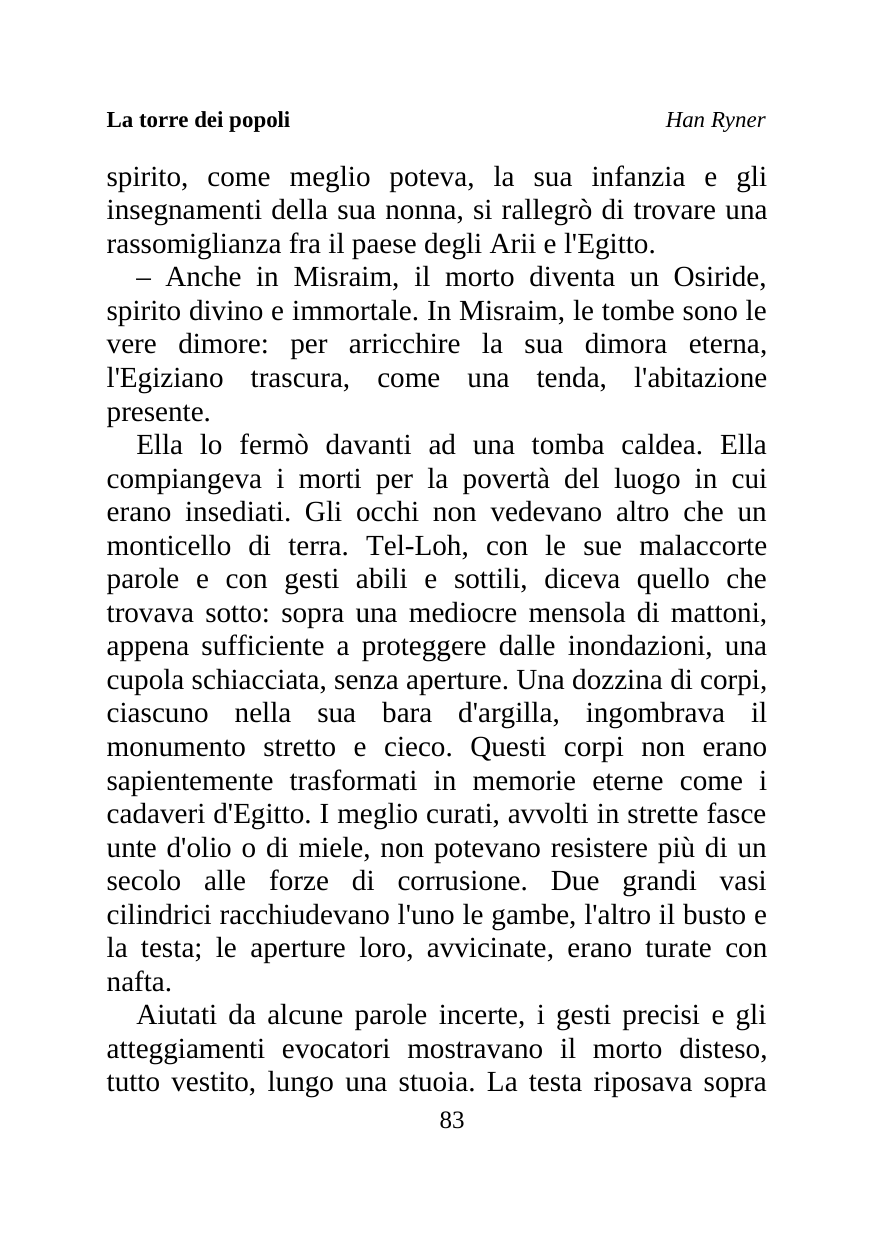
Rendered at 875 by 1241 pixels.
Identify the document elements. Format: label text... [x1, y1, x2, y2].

text spirito, come meglio poteva, la sua infanzia e gli insegnamenti della sua nonna, si rallegrò di trovare una rassomiglianza fra il paese degli Arii e l'Egitto. [106, 159, 768, 259]
text Aiutati da alcune parole incerte, i gesti precisi e gli atteggiamenti evocatori mostravano il morto disteso, tutto vestito, lungo una stuoia. La testa riposava sopra [106, 997, 768, 1098]
text Ella lo fermò davanti ad una tomba caldea. Ella compiangeva i morti per la povertà del luogo in cui erano insediati. Gli occhi non vedevano altro che un monticello di terra. Tel-Loh, con le sue malaccorte parole e con gesti abili e sottili, diceva quello che trovava sotto: sopra una mediocre mensola di mattoni, appena sufficiente a proteggere dalle inondazioni, una cupola schiacciata, senza aperture. Una dozzina di corpi, ciascuno nella sua bara d'argilla, ingombrava il monumento stretto e cieco. Questi corpi non erano sapientemente trasformati in memorie eterne come i cadaveri d'Egitto. I meglio curati, avvolti in strette fasce unte d'olio o di miele, non potevano resistere più di un secolo alle forze di corrusione. Due grandi vasi cilindrici racchiudevano l'uno le gambe, l'altro il busto e la testa; le aperture loro, avvicinate, erano turate con nafta. [106, 427, 768, 997]
text – Anche in Misraim, il morto diventa un Osiride, spirito divino e immortale. In Misraim, le tombe sono le vere dimore: per arricchire la sua dimora eterna, l'Egiziano trascura, come una tenda, l'abitazione presente. [106, 259, 768, 427]
